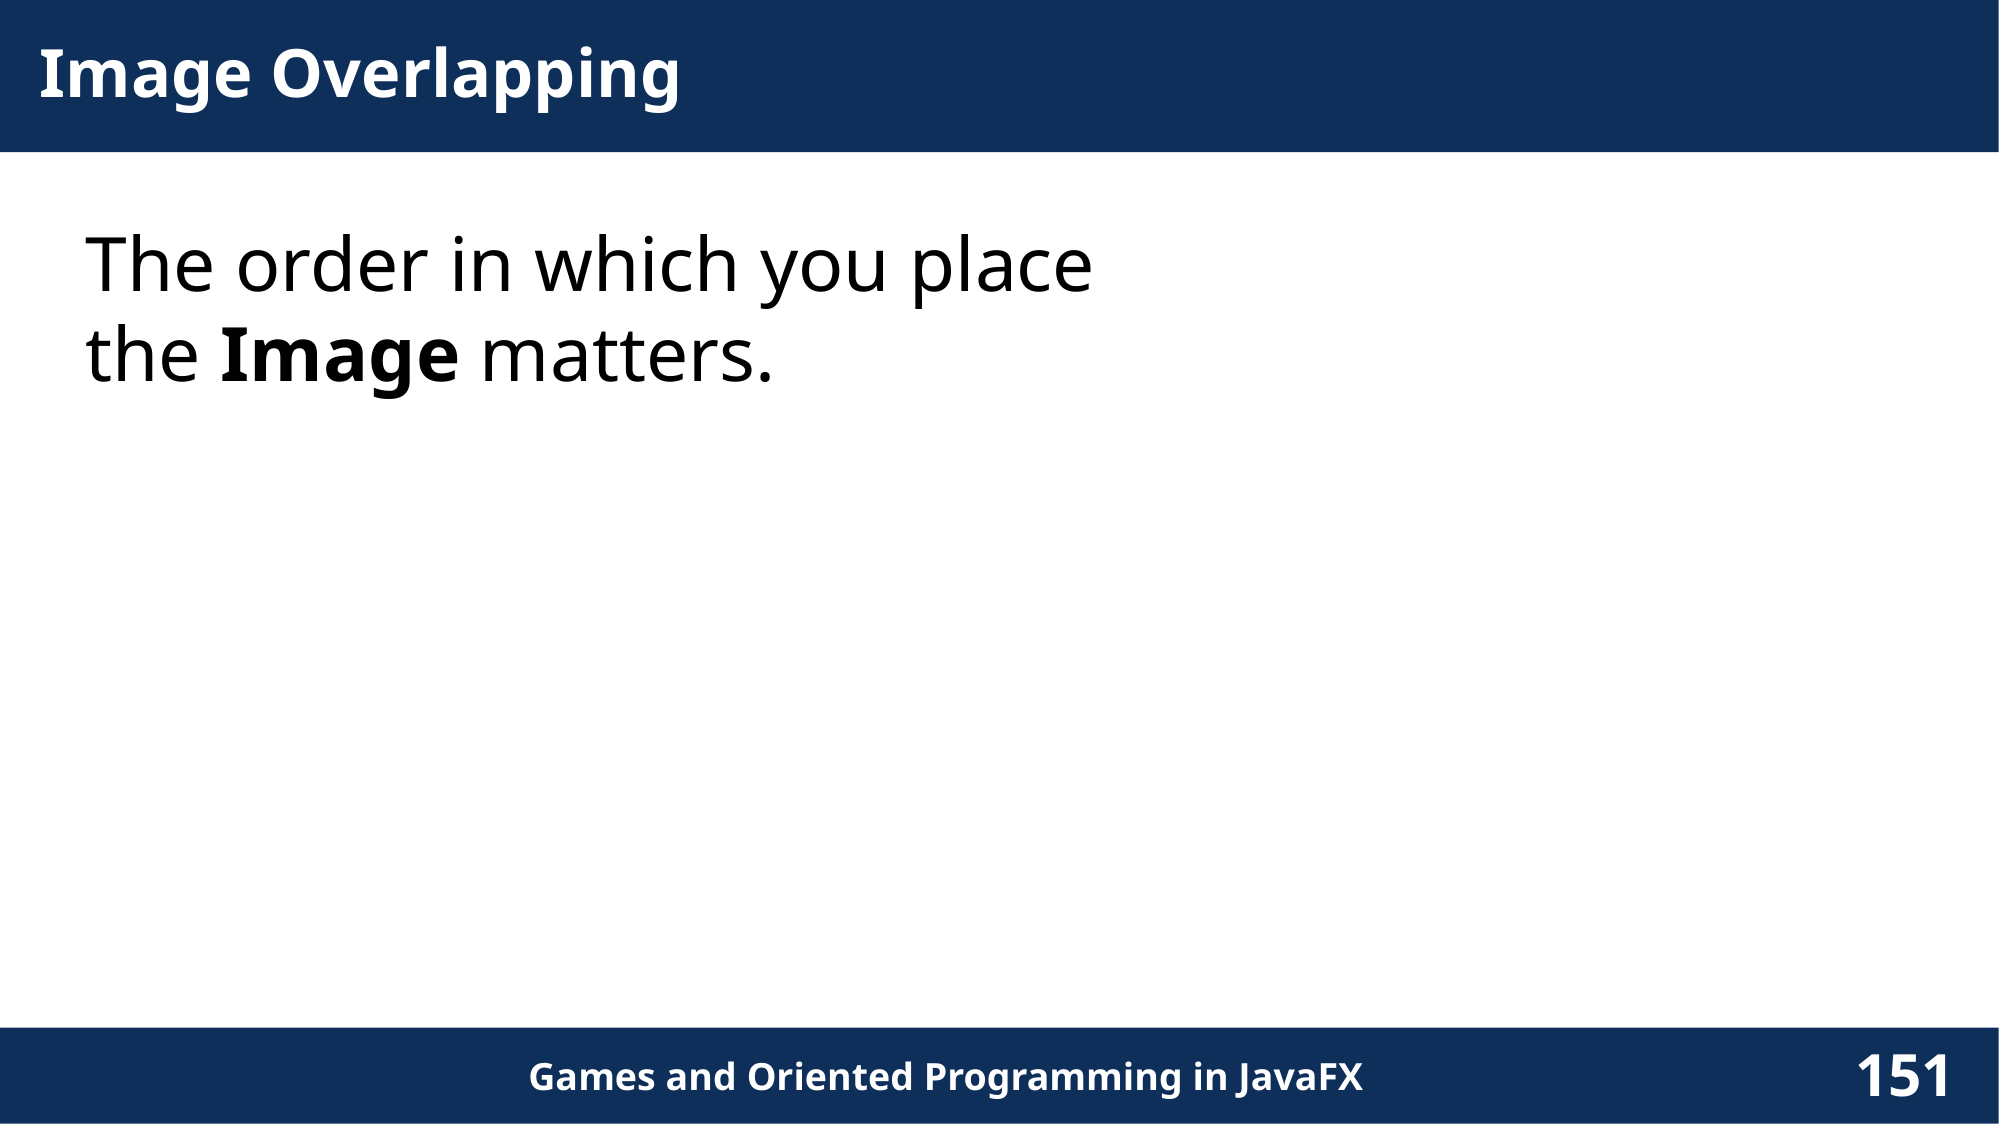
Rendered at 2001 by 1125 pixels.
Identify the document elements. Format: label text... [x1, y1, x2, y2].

text_box The order in which you place the Image matters. [70, 208, 1134, 404]
text_box Image Overlapping [25, 23, 1999, 119]
